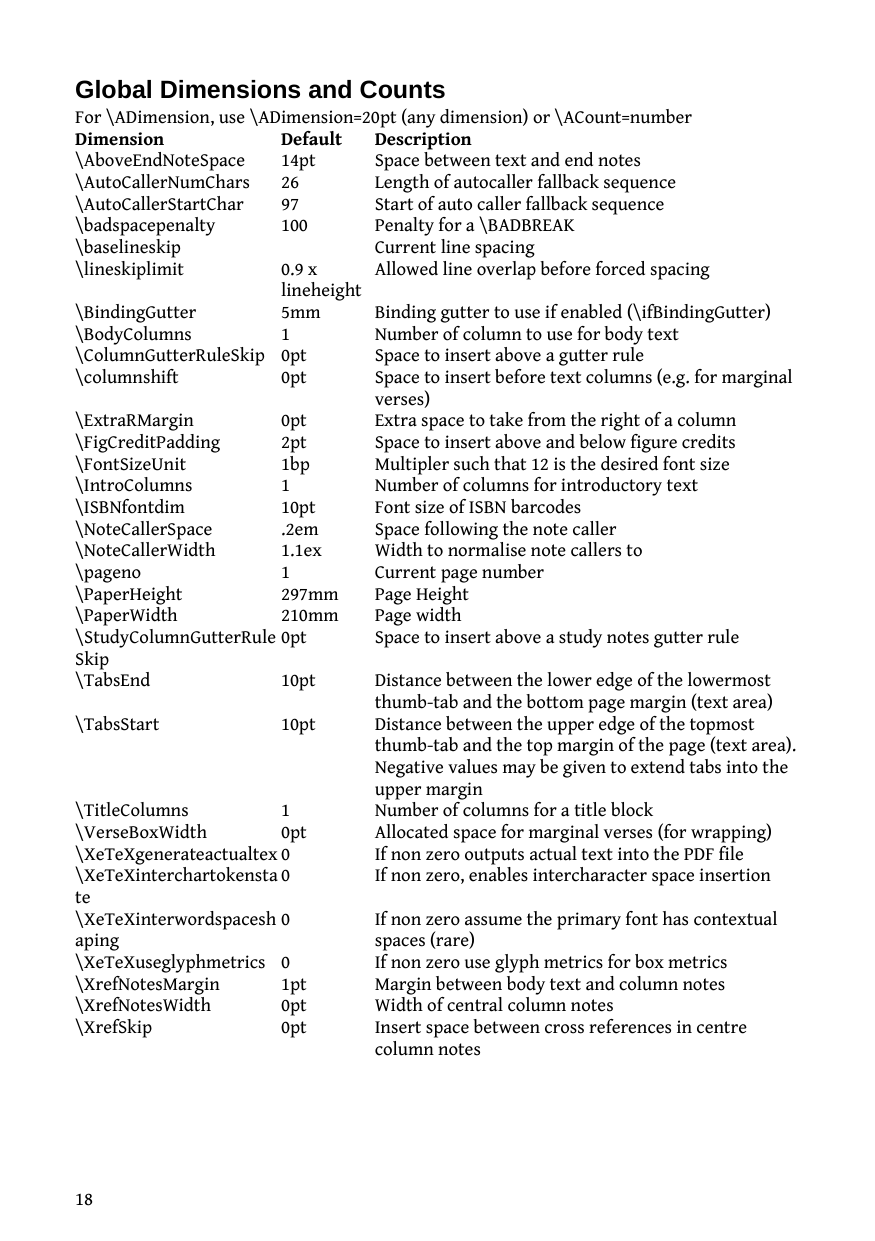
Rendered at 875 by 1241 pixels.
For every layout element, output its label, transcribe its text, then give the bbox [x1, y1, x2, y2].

table_cell If non zero, enables intercharacter space insertion [375, 865, 798, 909]
table_cell \ColumnGutterRuleSkip [75, 345, 281, 367]
table_cell \pageno [75, 562, 281, 584]
table_cell 0 [281, 844, 374, 865]
table_cell Width of central column notes [375, 995, 798, 1017]
table_cell 97 [281, 194, 374, 215]
table_cell 1pt [281, 974, 374, 995]
table_cell Number of columns for introductory text [375, 475, 798, 497]
table_cell \TitleColumns [75, 800, 281, 822]
table_cell Number of column to use for body text [375, 324, 798, 345]
table_cell If non zero use glyph metrics for box metrics [375, 952, 798, 974]
table_cell 2pt [281, 432, 374, 454]
table_cell 0pt [281, 822, 374, 844]
table_cell \FontSizeUnit [75, 454, 281, 475]
table_cell 0pt [281, 995, 374, 1017]
table_cell 0 [281, 865, 374, 909]
table_cell If non zero assume the primary font has contextual spaces (rare) [375, 909, 798, 952]
table_cell \XrefSkip [75, 1017, 281, 1060]
table_cell \ExtraRMargin [75, 410, 281, 432]
table_cell Font size of ISBN barcodes [375, 497, 798, 519]
table_cell Current page number [375, 562, 798, 584]
table_cell \AutoCallerNumChars [75, 172, 281, 194]
table_cell \⁠XeTeXgenerateactualtex [75, 844, 281, 865]
table_cell 0pt [281, 627, 374, 670]
table_cell Penalty for a \BADBREAK [375, 215, 798, 237]
table_cell \NoteCallerSpace [75, 519, 281, 540]
table_cell \BindingGutter [75, 302, 281, 324]
table_cell Start of auto caller fallback sequence [375, 194, 798, 215]
table_cell 14pt [281, 150, 374, 172]
table_cell \VerseBoxWidth [75, 822, 281, 844]
table_cell 0pt [281, 345, 374, 367]
table_cell \⁠StudyColumnGutterRuleSkip [75, 627, 281, 670]
list For \ADimension, use \ADimension=20pt (any dimension) or \ACount=number [75, 107, 799, 129]
table_cell \⁠XeTeXinterwordspaceshaping [75, 909, 281, 952]
table_cell Space to insert above a gutter rule [375, 345, 798, 367]
table_cell Space to insert above and below figure credits [375, 432, 798, 454]
table_cell Distance between the lower edge of the lowermost thumb-tab and the bottom page margin (text area) [375, 670, 798, 714]
table_cell 10pt [281, 714, 374, 800]
table_header Description [375, 129, 798, 150]
table_cell \PaperWidth [75, 605, 281, 627]
table_cell 0 [281, 909, 374, 952]
table_cell 0pt [281, 1017, 374, 1060]
table_cell \XrefNotesMargin [75, 974, 281, 995]
table_cell \TabsEnd [75, 670, 281, 714]
table_cell \NoteCallerWidth [75, 540, 281, 562]
table_cell Current line spacing [375, 237, 798, 259]
table_cell \BodyColumns [75, 324, 281, 345]
table_cell \columnshift [75, 367, 281, 410]
table_cell Insert space between cross references in centre column notes [375, 1017, 798, 1060]
table_cell \AutoCallerStartChar [75, 194, 281, 215]
table_cell 210mm [281, 605, 374, 627]
table_cell \IntroColumns [75, 475, 281, 497]
table_cell \badspacepenalty [75, 215, 281, 237]
table_cell \XeTeXuseglyphmetrics [75, 952, 281, 974]
table_cell .2em [281, 519, 374, 540]
table_cell Extra space to take from the right of a column [375, 410, 798, 432]
table_cell \FigCreditPadding [75, 432, 281, 454]
table_cell Width to normalise note callers to [375, 540, 798, 562]
table_cell \ISBNfontdim [75, 497, 281, 519]
table_cell \TabsStart [75, 714, 281, 800]
table_cell 297mm [281, 584, 374, 605]
table_header Default [281, 129, 374, 150]
table_cell \baselineskip [75, 237, 281, 259]
table_cell Allocated space for marginal verses (for wrapping) [375, 822, 798, 844]
table_cell Space to insert before text columns (e.g. for marginal verses) [375, 367, 798, 410]
table_cell 100 [281, 215, 374, 237]
table_cell Space to insert above a study notes gutter rule [375, 627, 798, 670]
table_cell \PaperHeight [75, 584, 281, 605]
table_cell Multipler such that 12 is the desired font size [375, 454, 798, 475]
table_cell 1 [281, 475, 374, 497]
table_cell 0pt [281, 367, 374, 410]
table_cell Length of autocaller fallback sequence [375, 172, 798, 194]
table_cell \⁠XeTeXinterchartokenstate [75, 865, 281, 909]
table_cell 1 [281, 324, 374, 345]
table_cell [281, 237, 374, 259]
table_cell 5mm [281, 302, 374, 324]
table_cell \XrefNotesWidth [75, 995, 281, 1017]
table_cell 26 [281, 172, 374, 194]
table_cell 0pt [281, 410, 374, 432]
table_cell Space following the note caller [375, 519, 798, 540]
subtitle Global Dimensions and Counts [75, 75, 799, 104]
table_cell Page Height [375, 584, 798, 605]
table_cell 1bp [281, 454, 374, 475]
table_cell Page width [375, 605, 798, 627]
table_cell Allowed line overlap before forced spacing [375, 259, 798, 302]
table_cell Distance between the upper edge of the topmost thumb-tab and the top margin of the page (text area). Negative values may be given to extend tabs into the upper margin [375, 714, 798, 800]
table_cell Space between text and end notes [375, 150, 798, 172]
table_cell 10pt [281, 497, 374, 519]
table_cell Binding gutter to use if enabled (\ifBindingGutter) [375, 302, 798, 324]
table_cell 1 [281, 800, 374, 822]
table_cell \lineskiplimit [75, 259, 281, 302]
table_cell 1 [281, 562, 374, 584]
table_cell 0 [281, 952, 374, 974]
table_cell 0.9 x lineheight [281, 259, 374, 302]
table_cell 1.1ex [281, 540, 374, 562]
table_cell If non zero outputs actual text into the PDF file [375, 844, 798, 865]
table_header Dimension [75, 129, 281, 150]
table_cell 10pt [281, 670, 374, 714]
table_cell Number of columns for a title block [375, 800, 798, 822]
table_cell Margin between body text and column notes [375, 974, 798, 995]
table_cell \AboveEndNoteSpace [75, 150, 281, 172]
